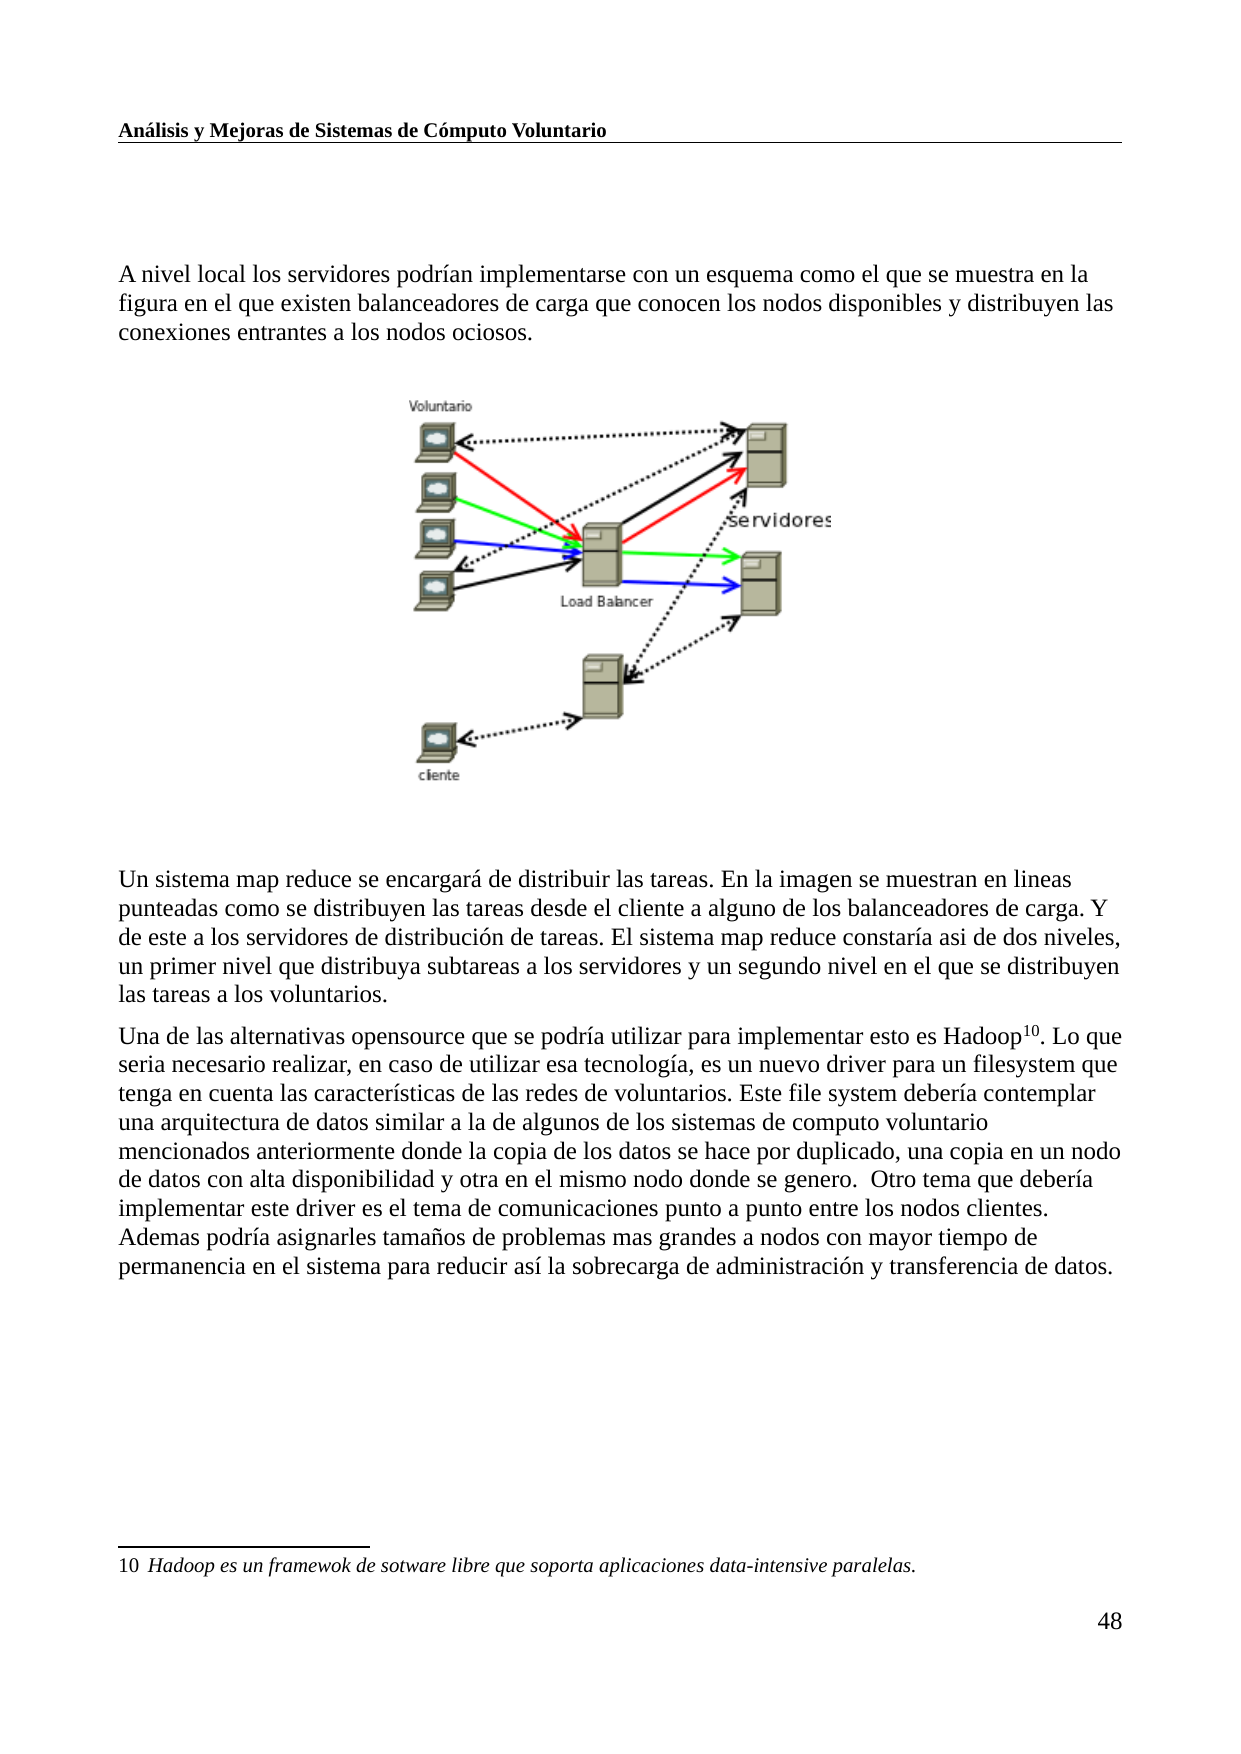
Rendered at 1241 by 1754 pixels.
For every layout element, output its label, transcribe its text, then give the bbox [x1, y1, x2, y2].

picture [409, 399, 831, 782]
text A nivel local los servidores podrían implementarse con un esquema como el que se muestra en la figura en el que existen balanceadores de carga que conocen los nodos disponibles y distribuyen las conexiones entrantes a los nodos ociosos. [118, 259, 1122, 346]
text Un sistema map reduce se encargará de distribuir las tareas. En la imagen se muestran en lineas punteadas como se distribuyen las tareas desde el cliente a alguno de los balanceadores de carga. Y de este a los servidores de distribución de tareas. El sistema map reduce constaría asi de dos niveles, un primer nivel que distribuya subtareas a los servidores y un segundo nivel en el que se distribuyen las tareas a los voluntarios. [118, 864, 1122, 1008]
text Hadoop es un framewok de sotware libre que soporta aplicaciones data-intensive paralelas. [118, 1553, 1122, 1577]
text Una de las alternativas opensource que se podría utilizar para implementar esto es Hadoop. Lo que seria necesario realizar, en caso de utilizar esa tecnología, es un nuevo driver para un filesystem que tenga en cuenta las características de las redes de voluntarios. Este file system debería contemplar una arquitectura de datos similar a la de algunos de los sistemas de computo voluntario mencionados anteriormente donde la copia de los datos se hace por duplicado, una copia en un nodo de datos con alta disponibilidad y otra en el mismo nodo donde se genero. Otro tema que debería implementar este driver es el tema de comunicaciones punto a punto entre los nodos clientes. Ademas podría asignarles tamaños de problemas mas grandes a nodos con mayor tiempo de permanencia en el sistema para reducir así la sobrecarga de administración y transferencia de datos. [118, 1021, 1122, 1279]
